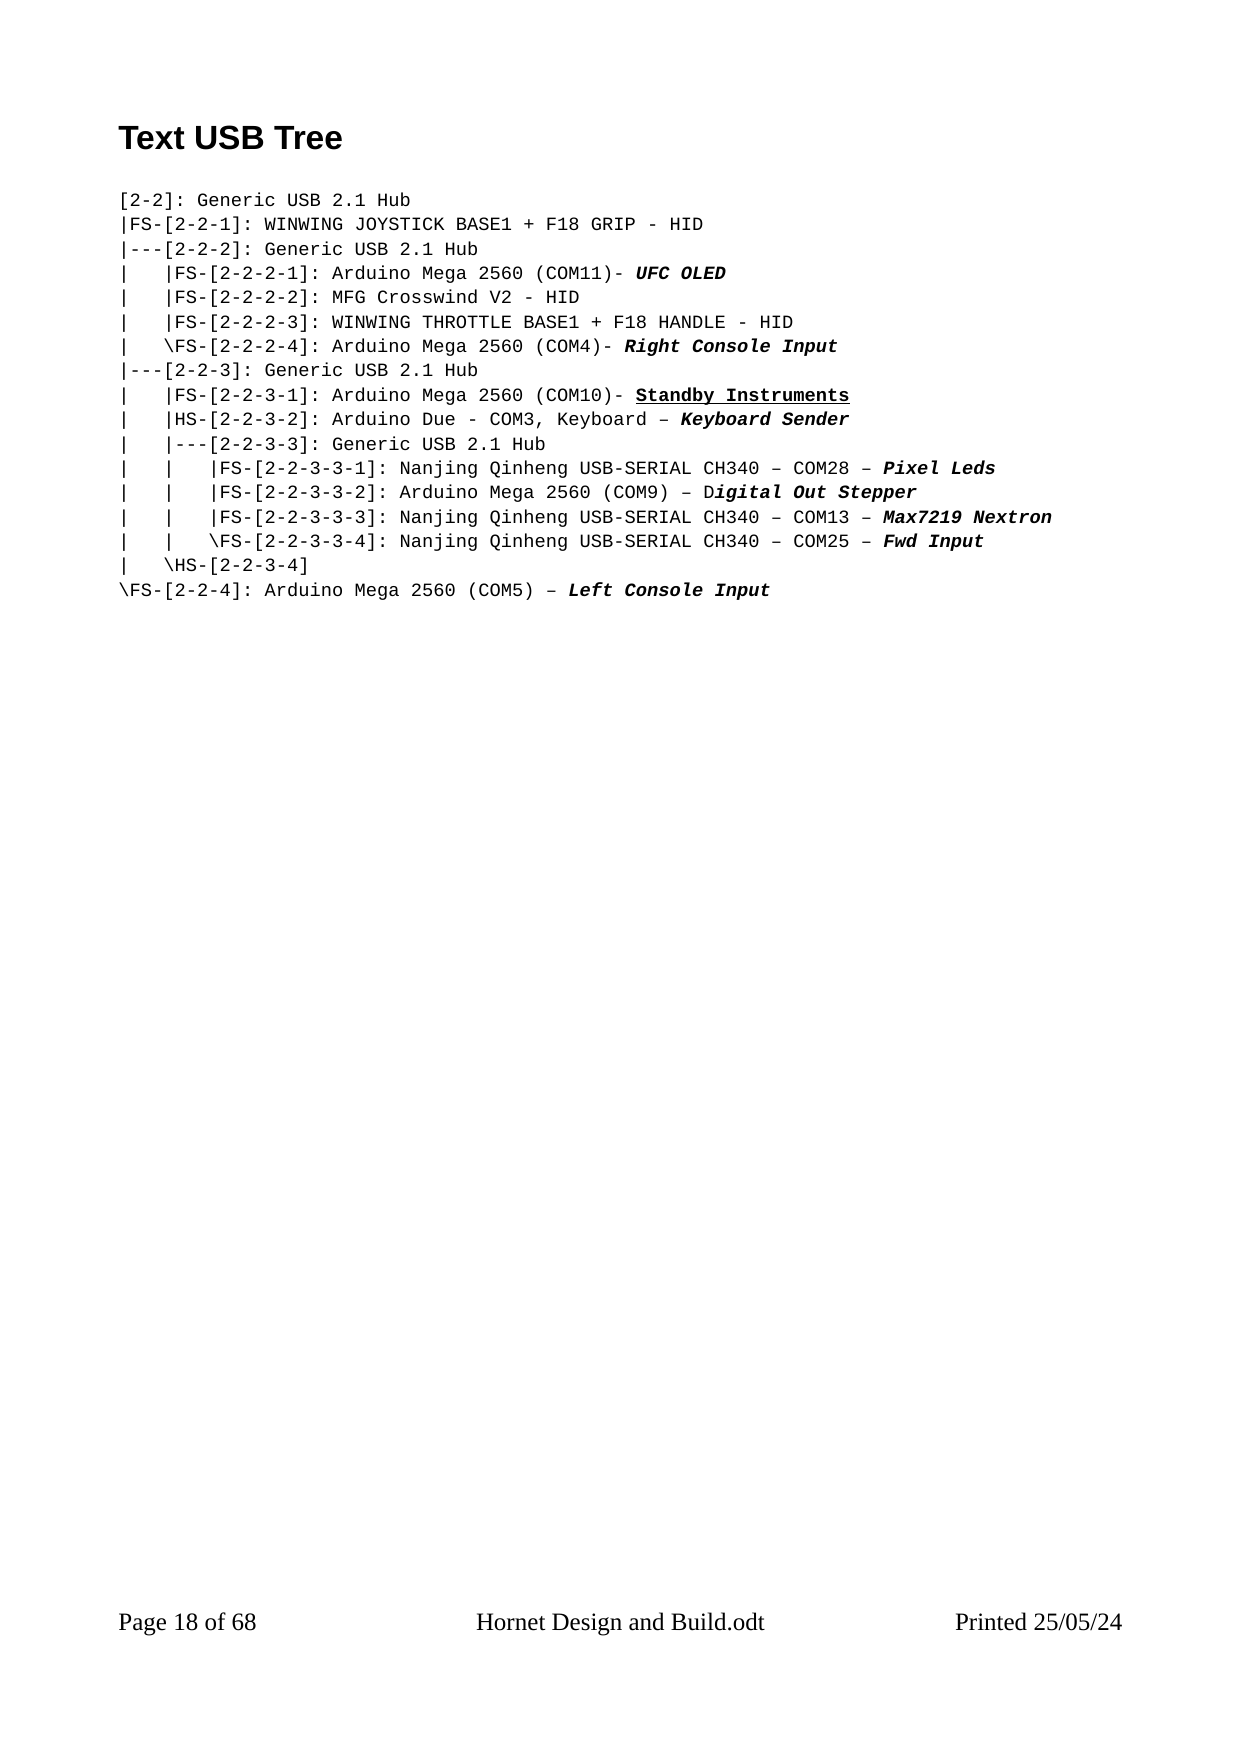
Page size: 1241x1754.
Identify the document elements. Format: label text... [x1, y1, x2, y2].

text |---[2-2-2]: Generic USB 2.1 Hub [118, 239, 1122, 261]
text | | \FS-[2-2-3-3-4]: Nanjing Qinheng USB-SERIAL CH340 – COM25 – Fwd Input [118, 532, 1122, 553]
text | |HS-[2-2-3-2]: Arduino Due - COM3, Keyboard – Keyboard Sender [118, 410, 1122, 431]
text | | |FS-[2-2-3-3-1]: Nanjing Qinheng USB-SERIAL CH340 – COM28 – Pixel Leds [118, 459, 1122, 480]
text | |---[2-2-3-3]: Generic USB 2.1 Hub [118, 434, 1122, 456]
text |FS-[2-2-1]: WINWING JOYSTICK BASE1 + F18 GRIP - HID [118, 215, 1122, 236]
text [2-2]: Generic USB 2.1 Hub [118, 191, 1122, 212]
text \FS-[2-2-4]: Arduino Mega 2560 (COM5) – Left Console Input [118, 581, 1122, 602]
subtitle Text USB Tree [118, 118, 1122, 157]
text | | |FS-[2-2-3-3-3]: Nanjing Qinheng USB-SERIAL CH340 – COM13 – Max7219 Nextron [118, 507, 1122, 529]
text | | |FS-[2-2-3-3-2]: Arduino Mega 2560 (COM9) – Digital Out Stepper [118, 483, 1122, 504]
text | \HS-[2-2-3-4] [118, 556, 1122, 577]
text | |FS-[2-2-2-2]: MFG Crosswind V2 - HID [118, 288, 1122, 309]
text |---[2-2-3]: Generic USB 2.1 Hub [118, 361, 1122, 382]
text | |FS-[2-2-2-1]: Arduino Mega 2560 (COM11)- UFC OLED [118, 264, 1122, 285]
text | |FS-[2-2-2-3]: WINWING THROTTLE BASE1 + F18 HANDLE - HID [118, 312, 1122, 334]
text | \FS-[2-2-2-4]: Arduino Mega 2560 (COM4)- Right Console Input [118, 337, 1122, 358]
text | |FS-[2-2-3-1]: Arduino Mega 2560 (COM10)- Standby Instruments [118, 386, 1122, 407]
